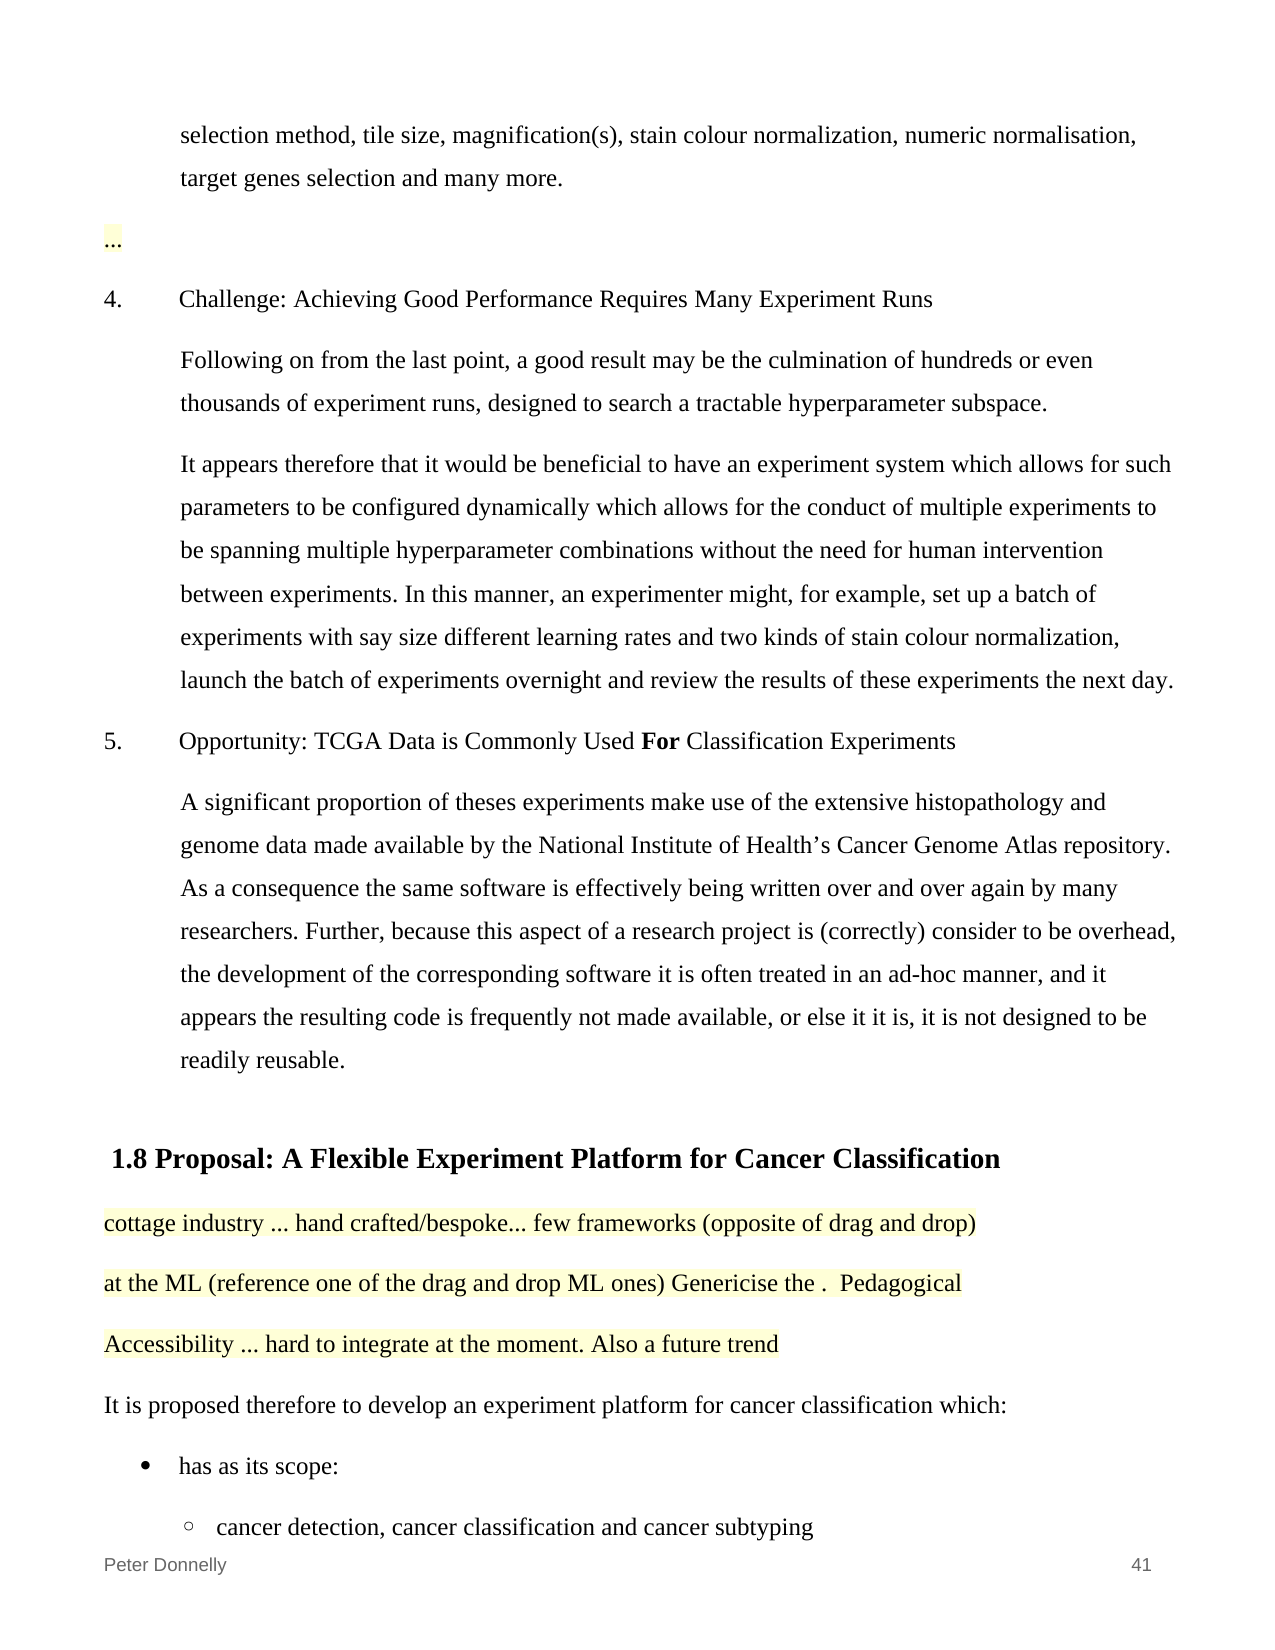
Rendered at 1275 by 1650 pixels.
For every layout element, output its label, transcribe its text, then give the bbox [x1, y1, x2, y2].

list Opportunity: TCGA Data is Commonly Used For Classification Experiments [103, 726, 1181, 754]
text cottage industry ... hand crafted/bespoke... few frameworks (opposite of drag and drop) [103, 1208, 1181, 1236]
subtitle Proposal: A Flexible Experiment Platform for Cancer Classification [103, 1142, 1181, 1175]
text Following on from the last point, a good result may be the culmination of hundreds or even thousands of experiment runs, designed to search a tractable hyperparameter subspace. [180, 345, 1181, 417]
text selection method, tile size, magnification(s), stain colour normalization, numeric normalisation, target genes selection and many more. [180, 120, 1181, 192]
text A significant proportion of theses experiments make use of the extensive histopathology and genome data made available by the National Institute of Health’s Cancer Genome Atlas repository. As a consequence the same software is effectively being written over and over again by many researchers. Further, because this aspect of a research project is (correctly) consider to be overhead, the development of the corresponding software it is often treated in an ad-hoc manner, and it appears the resulting code is frequently not made available, or else it it is, it is not designed to be readily reusable. [180, 787, 1181, 1074]
text Accessibility ... hard to integrate at the moment. Also a future trend [103, 1329, 1181, 1358]
list has as its scope: [141, 1451, 1181, 1480]
list cancer detection, cancer classification and cancer subtyping [178, 1512, 1181, 1541]
text ... [103, 224, 1181, 252]
text It appears therefore that it would be beneficial to have an experiment system which allows for such parameters to be configured dynamically which allows for the conduct of multiple experiments to be spanning multiple hyperparameter combinations without the need for human intervention between experiments. In this manner, an experimenter might, for example, set up a batch of experiments with say size different learning rates and two kinds of stain colour normalization, launch the batch of experiments overnight and review the results of these experiments the next day. [180, 449, 1181, 694]
text at the ML (reference one of the drag and drop ML ones) Genericise the . Pedagogical [103, 1268, 1181, 1297]
text It is proposed therefore to develop an experiment platform for cancer classification which: [103, 1390, 1181, 1419]
list Challenge: Achieving Good Performance Requires Many Experiment Runs [103, 284, 1181, 313]
